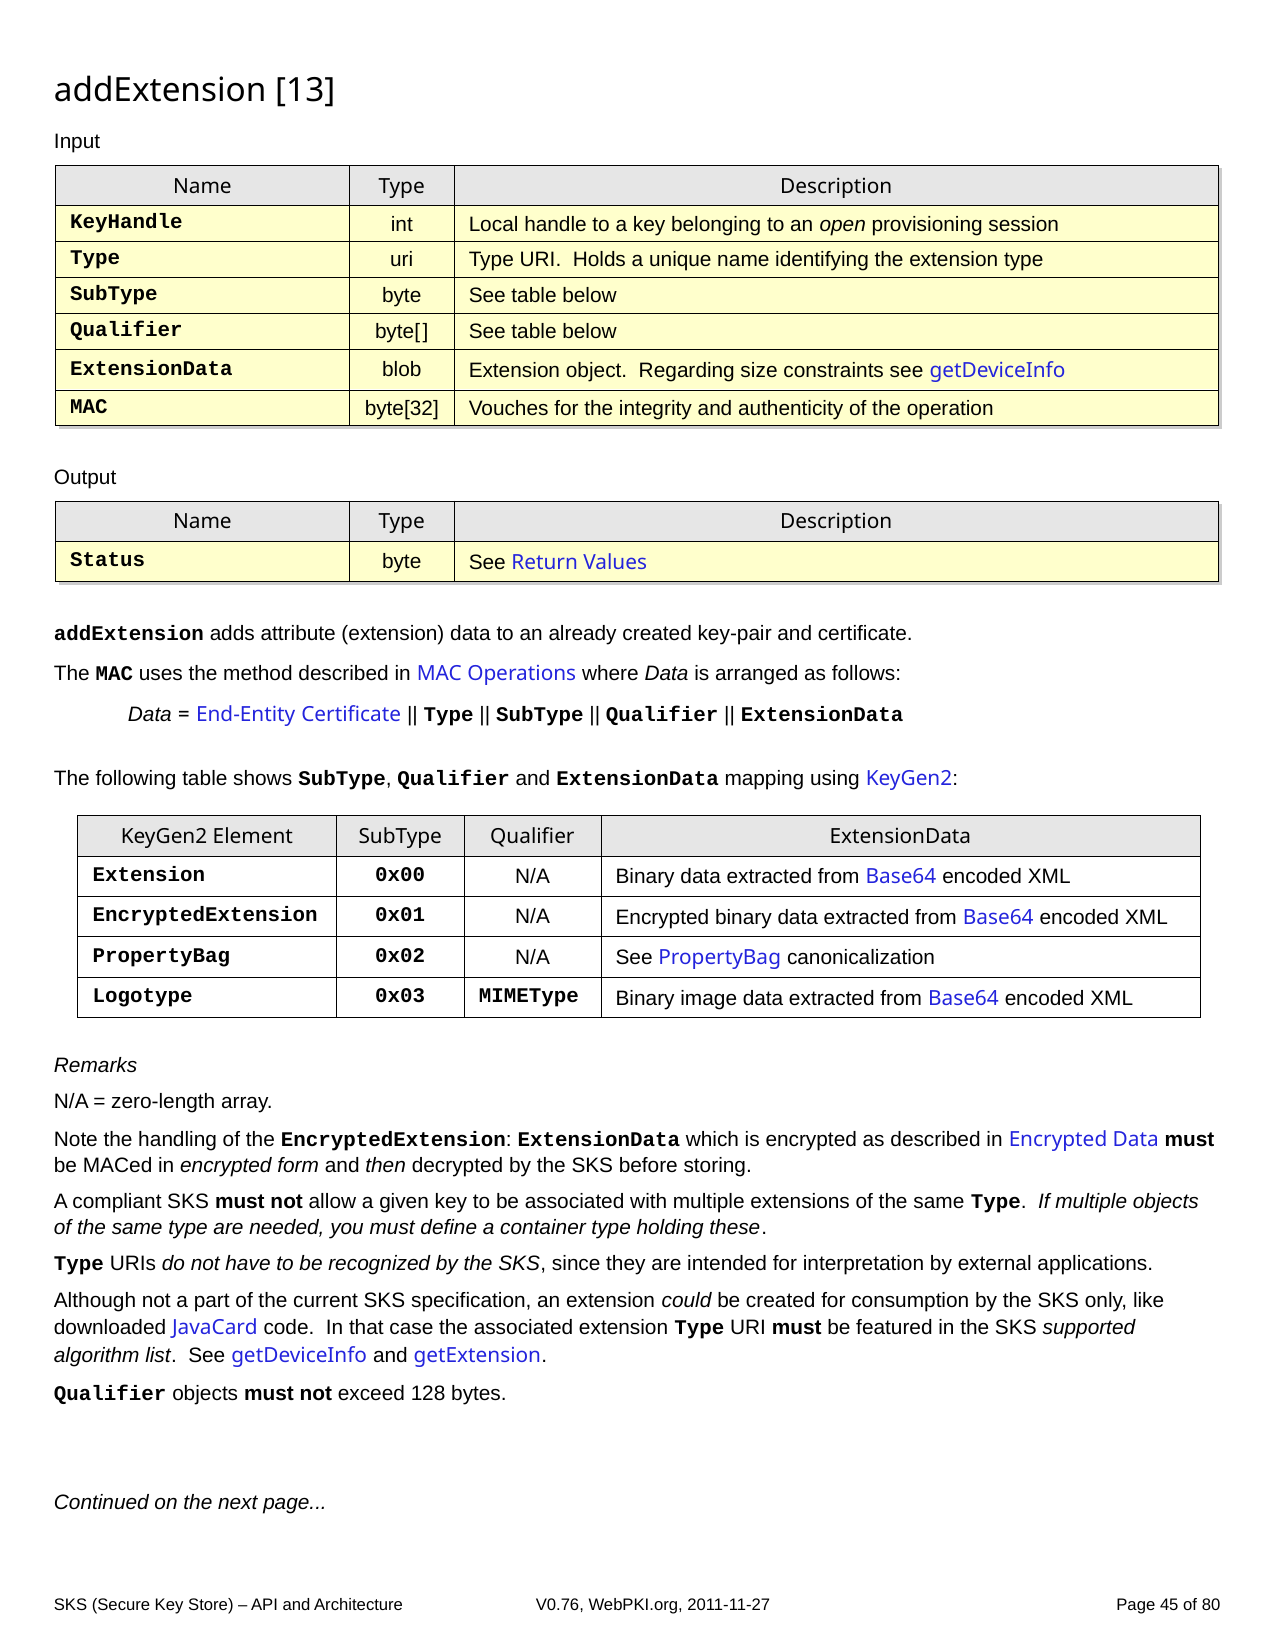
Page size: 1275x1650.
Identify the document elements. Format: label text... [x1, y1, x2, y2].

table_header Type [350, 502, 454, 541]
table_cell byte [350, 542, 454, 581]
table_cell Binary image data extracted from Base64 encoded XML [602, 978, 1200, 1017]
table_cell byte [350, 278, 454, 313]
table_cell Type URI. Holds a unique name identifying the extension type [455, 242, 1218, 277]
table_cell byte⁮[ ] [350, 314, 454, 349]
table_cell blob [350, 350, 454, 389]
table_cell MAC [56, 391, 349, 425]
text Qualifier objects must not exceed 128 bytes. [54, 1381, 1221, 1406]
table_cell 0x03 [337, 978, 464, 1017]
text Data = End-Entity Certificate || Type || SubType || Qualifier || ExtensionData [54, 699, 1221, 727]
table_cell uri [350, 242, 454, 277]
text Type URIs do not have to be recognized by the SKS, since they are intended for interpretation by external applications. [54, 1250, 1221, 1276]
table_cell ExtensionData [56, 350, 349, 389]
table_cell Extension [78, 857, 336, 896]
table_cell See table below [455, 278, 1218, 313]
table_header Qualifier [465, 816, 601, 856]
text Continued on the next page... [54, 1490, 1221, 1514]
text The following table shows SubType, Qualifier and ExtensionData mapping using KeyGen2: [54, 739, 1221, 815]
table_header SubType [337, 816, 464, 856]
table_cell N/A [465, 857, 601, 896]
text A compliant SKS must not allow a given key to be associated with multiple extensions of the same Type. If multiple objects of the same type are needed, you must define a container type holding these. [54, 1189, 1221, 1238]
table_cell Type [56, 242, 349, 277]
text N/A = zero-length array. [54, 1089, 1221, 1113]
table_header ExtensionData [602, 816, 1200, 856]
table_cell 0x00 [337, 857, 464, 896]
table_cell Logotype [78, 978, 336, 1017]
table_cell Status [56, 542, 349, 581]
text Output [54, 465, 1221, 489]
text addExtension adds attribute (extension) data to an already created key-pair and certificate. [54, 621, 1221, 647]
table_header Description [455, 502, 1218, 541]
table_cell PropertyBag [78, 937, 336, 977]
table_cell Qualifier [56, 314, 349, 349]
table_cell 0x01 [337, 897, 464, 936]
text Although not a part of the current SKS specification, an extension could be created for consumption by the SKS only, like downloaded JavaCard code. In that case the associated extension Type URI must be featured in the SKS supported algorithm list. See getDeviceInfo and getExtension. [54, 1288, 1221, 1369]
table_cell N/A [465, 897, 601, 936]
table_cell Extension object. Regarding size constraints see getDeviceInfo [455, 350, 1218, 389]
table_cell See table below [455, 314, 1218, 349]
table_cell Vouches for the integrity and authenticity of the operation [455, 391, 1218, 425]
table_header Name [56, 502, 349, 541]
table_cell byte⁮[32] [350, 391, 454, 425]
table_cell Local handle to a key belonging to an open provisioning session [455, 206, 1218, 241]
table_header Name [56, 166, 349, 205]
table_cell See PropertyBag canonicalization [602, 937, 1200, 977]
table_cell SubType [56, 278, 349, 313]
text Remarks [54, 1053, 1221, 1077]
text The MAC uses the method described in MAC Operations where Data is arranged as follows: [54, 658, 1221, 687]
table_cell EncryptedExtension [78, 897, 336, 936]
table_cell int [350, 206, 454, 241]
table_cell Binary data extracted from Base64 encoded XML [602, 857, 1200, 896]
table_cell N/A [465, 937, 601, 977]
text Input [54, 129, 1221, 153]
table_cell See Return Values [455, 542, 1218, 581]
table_cell MIMEType [465, 978, 601, 1017]
table_cell Encrypted binary data extracted from Base64 encoded XML [602, 897, 1200, 936]
table_header Type [350, 166, 454, 205]
table_cell 0x02 [337, 937, 464, 977]
table_cell KeyHandle [56, 206, 349, 241]
table_header KeyGen2 Element [78, 816, 336, 856]
table_header Description [455, 166, 1218, 205]
subtitle addExtension [13] [54, 66, 1221, 111]
text Note the handling of the EncryptedExtension: ExtensionData which is encrypted as described in Encrypted Data must be MACed in encrypted form and then decrypted by the SKS before storing. [54, 1124, 1221, 1177]
